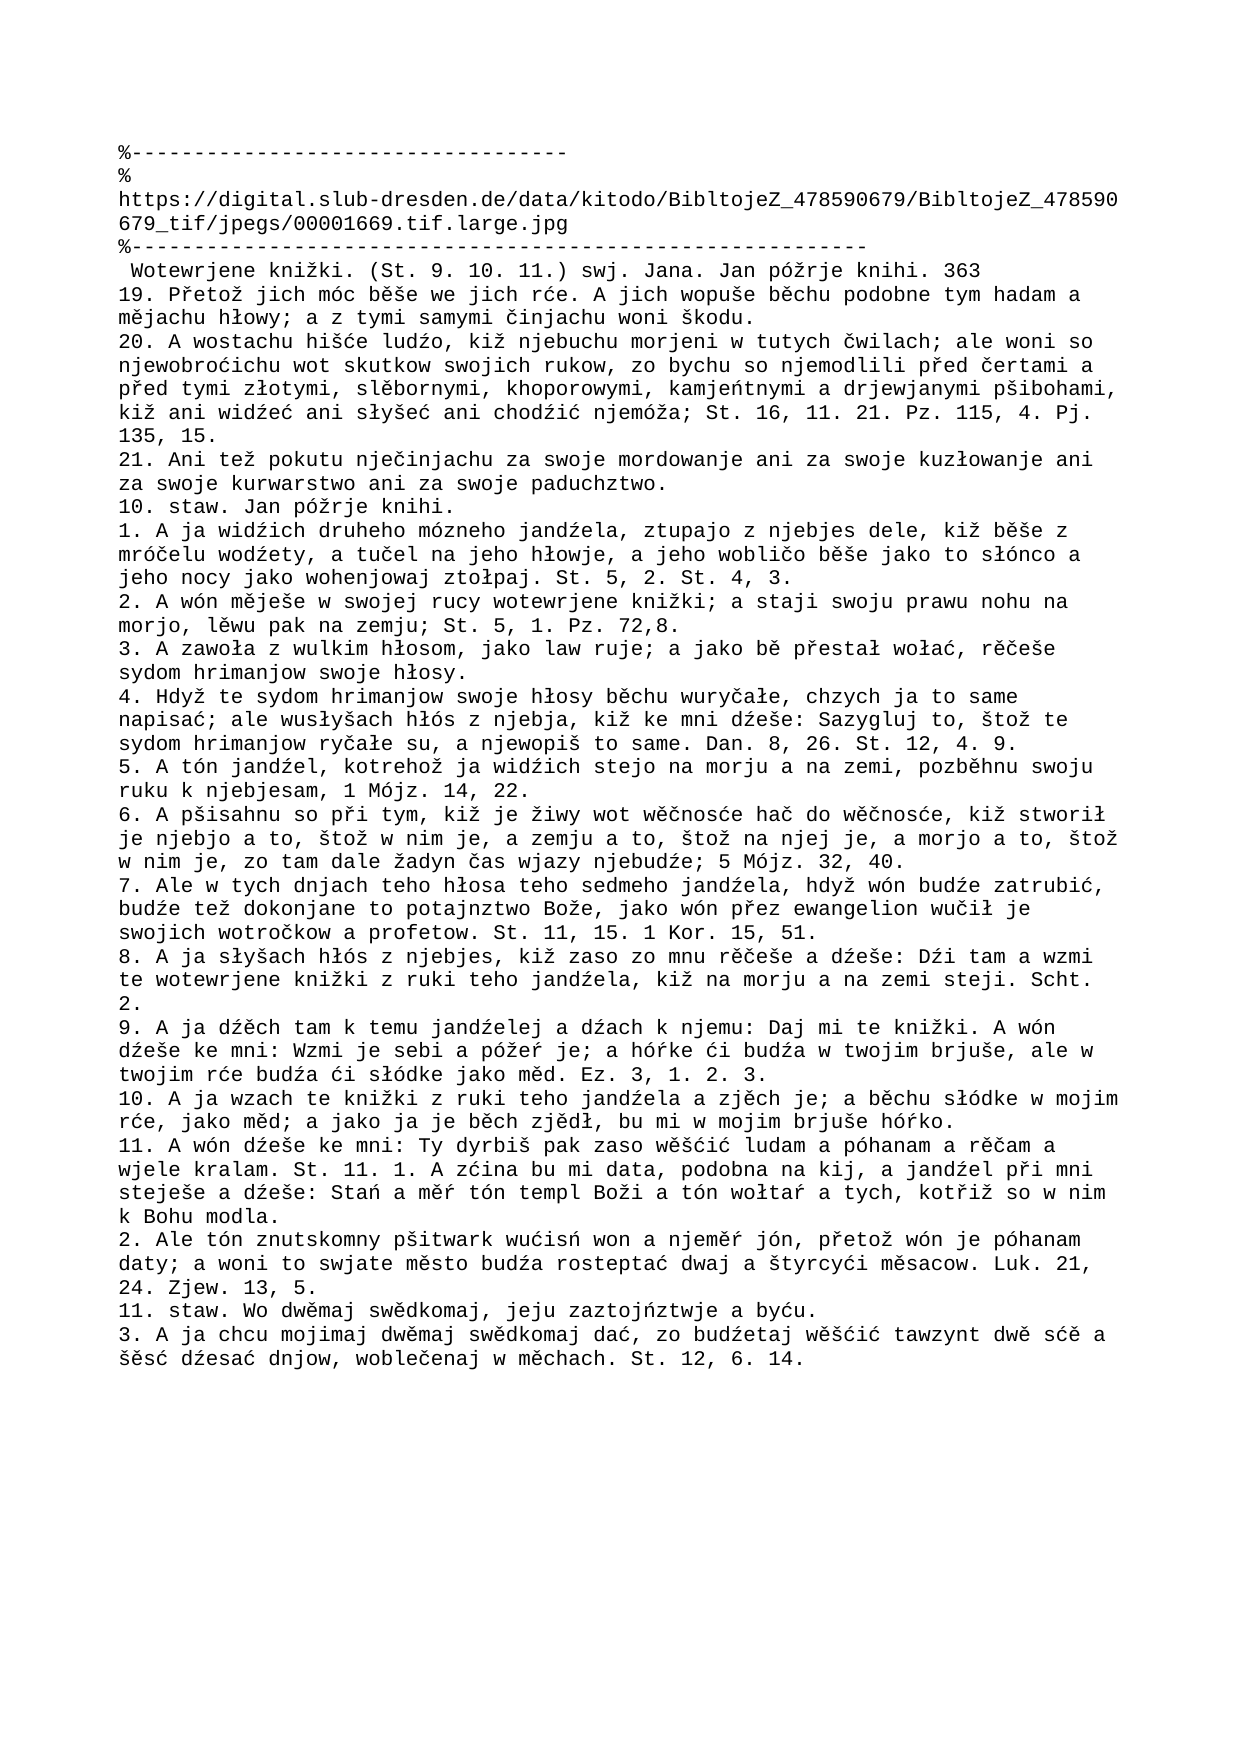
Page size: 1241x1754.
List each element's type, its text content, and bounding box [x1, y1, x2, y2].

text 10. staw. Jan póžrje knihi. [118, 496, 1122, 520]
text 8. A ja słyšach hłós z njebjes, kiž zaso zo mnu rěčeše a dźeše: Dźi tam a wzmi te wotewrjene knižki z ruki teho jandźela, kiž na morju a na zemi steji. Scht. 2. [118, 946, 1122, 1017]
text %----------------------------------------------------------- [118, 236, 1122, 260]
text Wotewrjene knižki. (St. 9. 10. 11.) swj. Jana. Jan póžrje knihi. 363 [118, 260, 1122, 284]
text 11. A wón dźeše ke mni: Ty dyrbiš pak zaso wěšćić ludam a póhanam a rěčam a wjele kralam. St. 11. 1. A zćina bu mi data, podobna na kij, a jandźel při mni steješe a dźeše: Stań a měŕ tón templ Boži a tón wołtaŕ a tych, kotřiž so w nim k Bohu modla. [118, 1135, 1122, 1229]
text %----------------------------------- [118, 142, 1122, 165]
text 2. A wón měješe w swojej rucy wotewrjene knižki; a staji swoju prawu nohu na morjo, lěwu pak na zemju; St. 5, 1. Pz. 72,8. [118, 591, 1122, 638]
text 9. A ja dźěch tam k temu jandźelej a dźach k njemu: Daj mi te knižki. A wón dźeše ke mni: Wzmi je sebi a póžeŕ je; a hóŕke ći budźa w twojim brjuše, ale w twojim rće budźa ći słódke jako měd. Ez. 3, 1. 2. 3. [118, 1017, 1122, 1088]
text 5. A tón jandźel, kotrehož ja widźich stejo na morju a na zemi, pozběhnu swoju ruku k njebjesam, 1 Mójz. 14, 22. [118, 757, 1122, 804]
text 3. A zawoła z wulkim hłosom, jako law ruje; a jako bě přestał wołać, rěčeše sydom hrimanjow swoje hłosy. [118, 638, 1122, 686]
text 2. Ale tón znutskomny pšitwark wućisń won a njeměŕ jón, přetož wón je póhanam daty; a woni to swjate město budźa rosteptać dwaj a štyrcyći měsacow. Luk. 21, 24. Zjew. 13, 5. [118, 1229, 1122, 1300]
text 19. Přetož jich móc běše we jich rće. A jich wopuše běchu podobne tym hadam a mějachu hłowy; a z tymi samymi činjachu woni škodu. [118, 284, 1122, 331]
text 11. staw. Wo dwěmaj swědkomaj, jeju zaztojńztwje a byću. [118, 1300, 1122, 1324]
text 10. A ja wzach te knižki z ruki teho jandźela a zjěch je; a běchu słódke w mojim rće, jako měd; a jako ja je běch zjědł, bu mi w mojim brjuše hóŕko. [118, 1088, 1122, 1135]
text 21. Ani tež pokutu nječinjachu za swoje mordowanje ani za swoje kuzłowanje ani za swoje kurwarstwo ani za swoje paduchztwo. [118, 449, 1122, 496]
text 3. A ja chcu mojimaj dwěmaj swědkomaj dać, zo budźetaj wěšćić tawzynt dwě sćě a šěsć dźesać dnjow, woblečenaj w měchach. St. 12, 6. 14. [118, 1324, 1122, 1371]
text 6. A pšisahnu so při tym, kiž je žiwy wot wěčnosće hač do wěčnosće, kiž stworił je njebjo a to, štož w nim je, a zemju a to, štož na njej je, a morjo a to, štož w nim je, zo tam dale žadyn čas wjazy njebudźe; 5 Mójz. 32, 40. [118, 804, 1122, 875]
text % https://digital.slub-dresden.de/data/kitodo/BibltojeZ_478590679/BibltojeZ_478590679_tif/jpegs/00001669.tif.large.jpg [118, 165, 1122, 236]
text 7. Ale w tych dnjach teho hłosa teho sedmeho jandźela, hdyž wón budźe zatrubić, budźe tež dokonjane to potajnztwo Bože, jako wón přez ewangelion wučił je swojich wotročkow a profetow. St. 11, 15. 1 Kor. 15, 51. [118, 875, 1122, 946]
text 1. A ja widźich druheho mózneho jandźela, ztupajo z njebjes dele, kiž běše z mróčelu wodźety, a tučel na jeho hłowje, a jeho wobličo běše jako to słónco a jeho nocy jako wohenjowaj ztołpaj. St. 5, 2. St. 4, 3. [118, 520, 1122, 591]
text 20. A wostachu hišće ludźo, kiž njebuchu morjeni w tutych čwilach; ale woni so njewobroćichu wot skutkow swojich rukow, zo bychu so njemodlili před čertami a před tymi złotymi, slěbornymi, khoporowymi, kamjeńtnymi a drjewjanymi pšibohami, kiž ani widźeć ani słyšeć ani chodźić njemóža; St. 16, 11. 21. Pz. 115, 4. Pj. 135, 15. [118, 331, 1122, 449]
text 4. Hdyž te sydom hrimanjow swoje hłosy běchu wuryčałe, chzych ja to same napisać; ale wusłyšach hłós z njebja, kiž ke mni dźeše: Sazygluj to, štož te sydom hrimanjow ryčałe su, a njewopiš to same. Dan. 8, 26. St. 12, 4. 9. [118, 686, 1122, 757]
